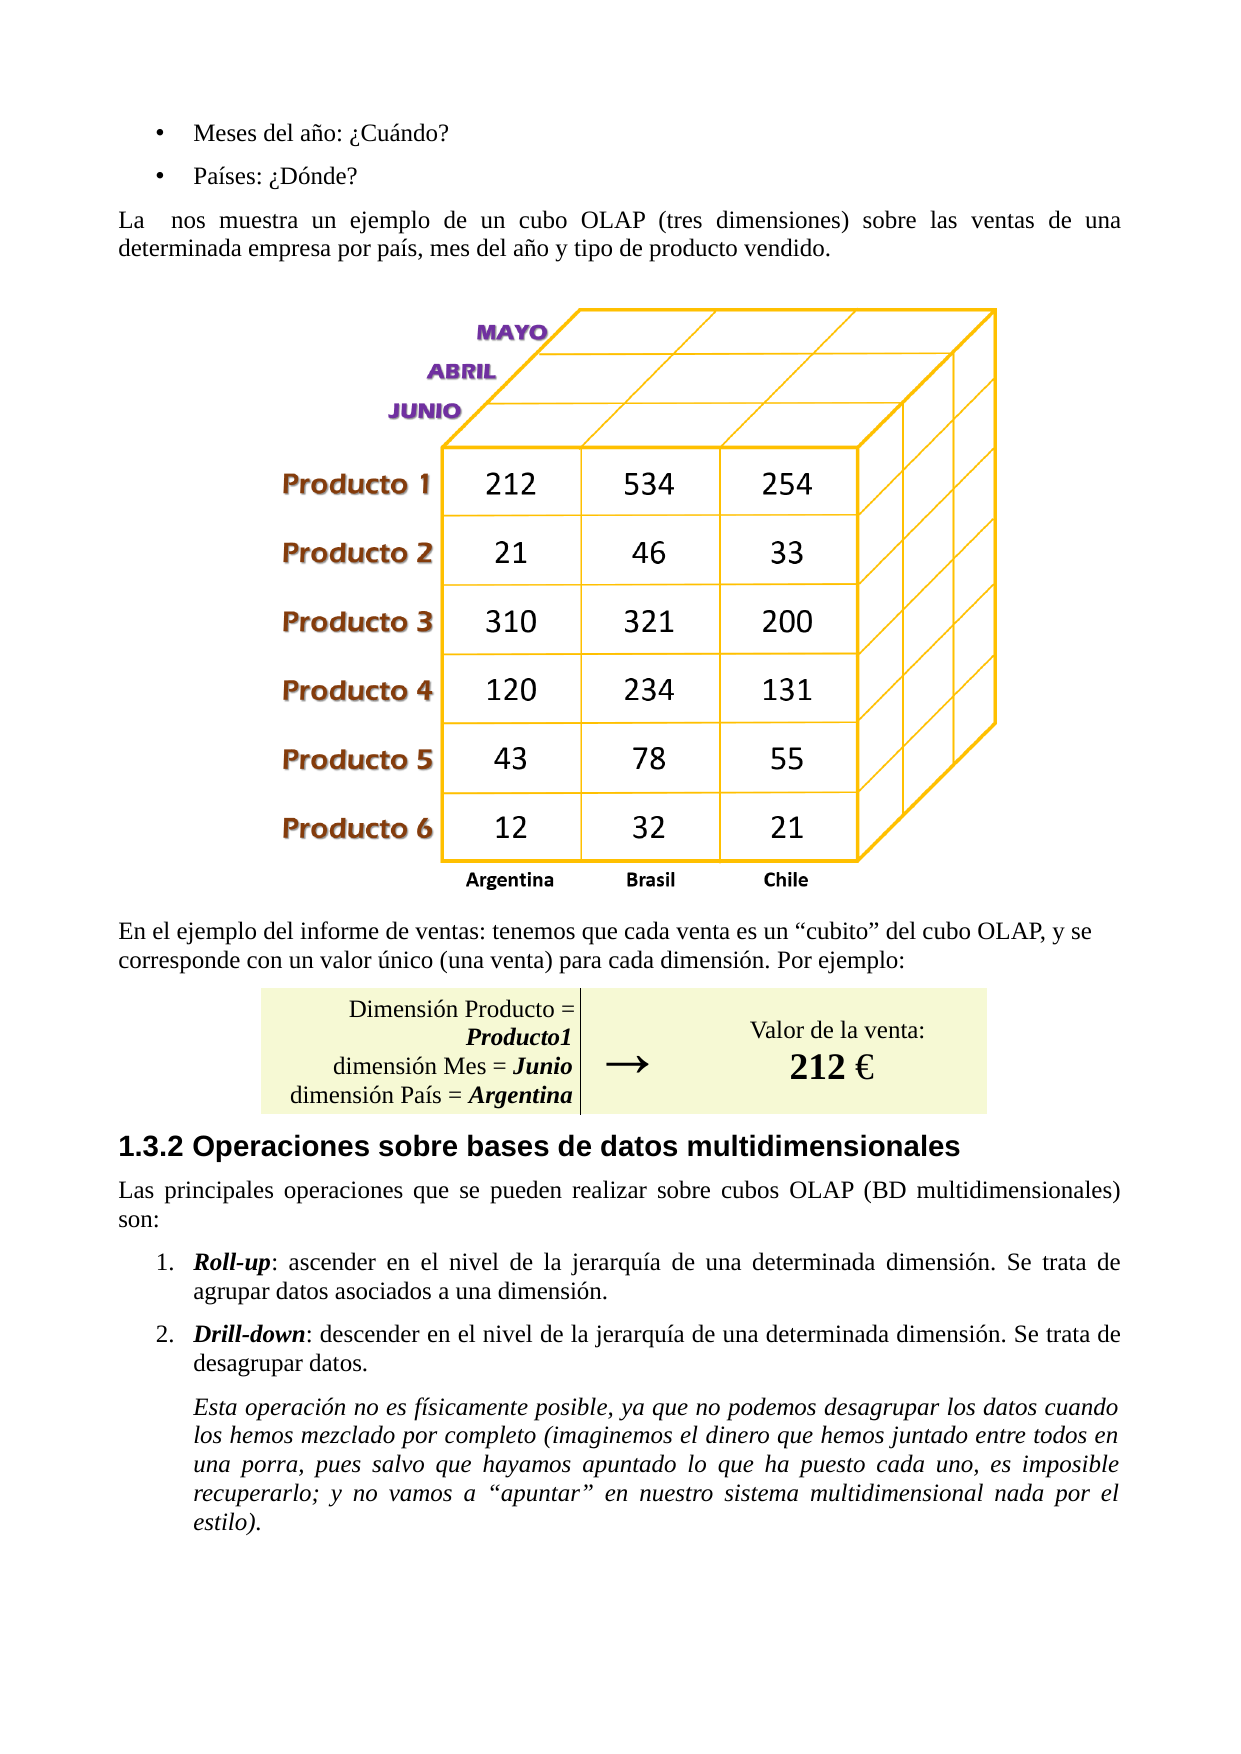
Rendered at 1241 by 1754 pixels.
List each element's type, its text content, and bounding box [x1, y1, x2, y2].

list Esta operación no es físicamente posible, ya que no podemos desagrupar los datos cuando los hemos mezclado por completo (imaginemos el dinero que hemos juntado entre todos en una porra, pues salvo que hayamos apuntado lo que ha puesto cada uno, es imposible recuperarlo; y no vamos a “apuntar” en nuestro sistema multidimensional nada por el estilo). [156, 1392, 1122, 1535]
picture [212, 276, 1028, 902]
text Las principales operaciones que se pueden realizar sobre cubos OLAP (BD multidimensionales) son: [118, 1175, 1122, 1233]
list Drill-down: descender en el nivel de la jerarquía de una determinada dimensión. Se trata de desagrupar datos. [156, 1319, 1122, 1377]
table_header Valor de la venta: 212 € [675, 988, 987, 1114]
text La nos muestra un ejemplo de un cubo OLAP (tres dimensiones) sobre las ventas de una determinada empresa por país, mes del año y tipo de producto vendido. [118, 205, 1122, 262]
text En el ejemplo del informe de ventas: tenemos que cada venta es un “cubito” del cubo OLAP, y se corresponde con un valor único (una venta) para cada dimensión. Por ejemplo: [118, 916, 1122, 973]
list Países: ¿Dónde? [156, 161, 1122, 190]
table_header Dimensión Producto = Producto1 dimensión Mes = Junio dimensión País = Argentina [261, 988, 580, 1114]
table_header → [581, 988, 675, 1114]
list Roll-up: ascender en el nivel de la jerarquía de una determinada dimensión. Se trata de agrupar datos asociados a una dimensión. [156, 1247, 1122, 1305]
list Meses del año: ¿Cuándo? [156, 118, 1122, 147]
subtitle Operaciones sobre bases de datos multidimensionales [118, 1129, 1122, 1163]
